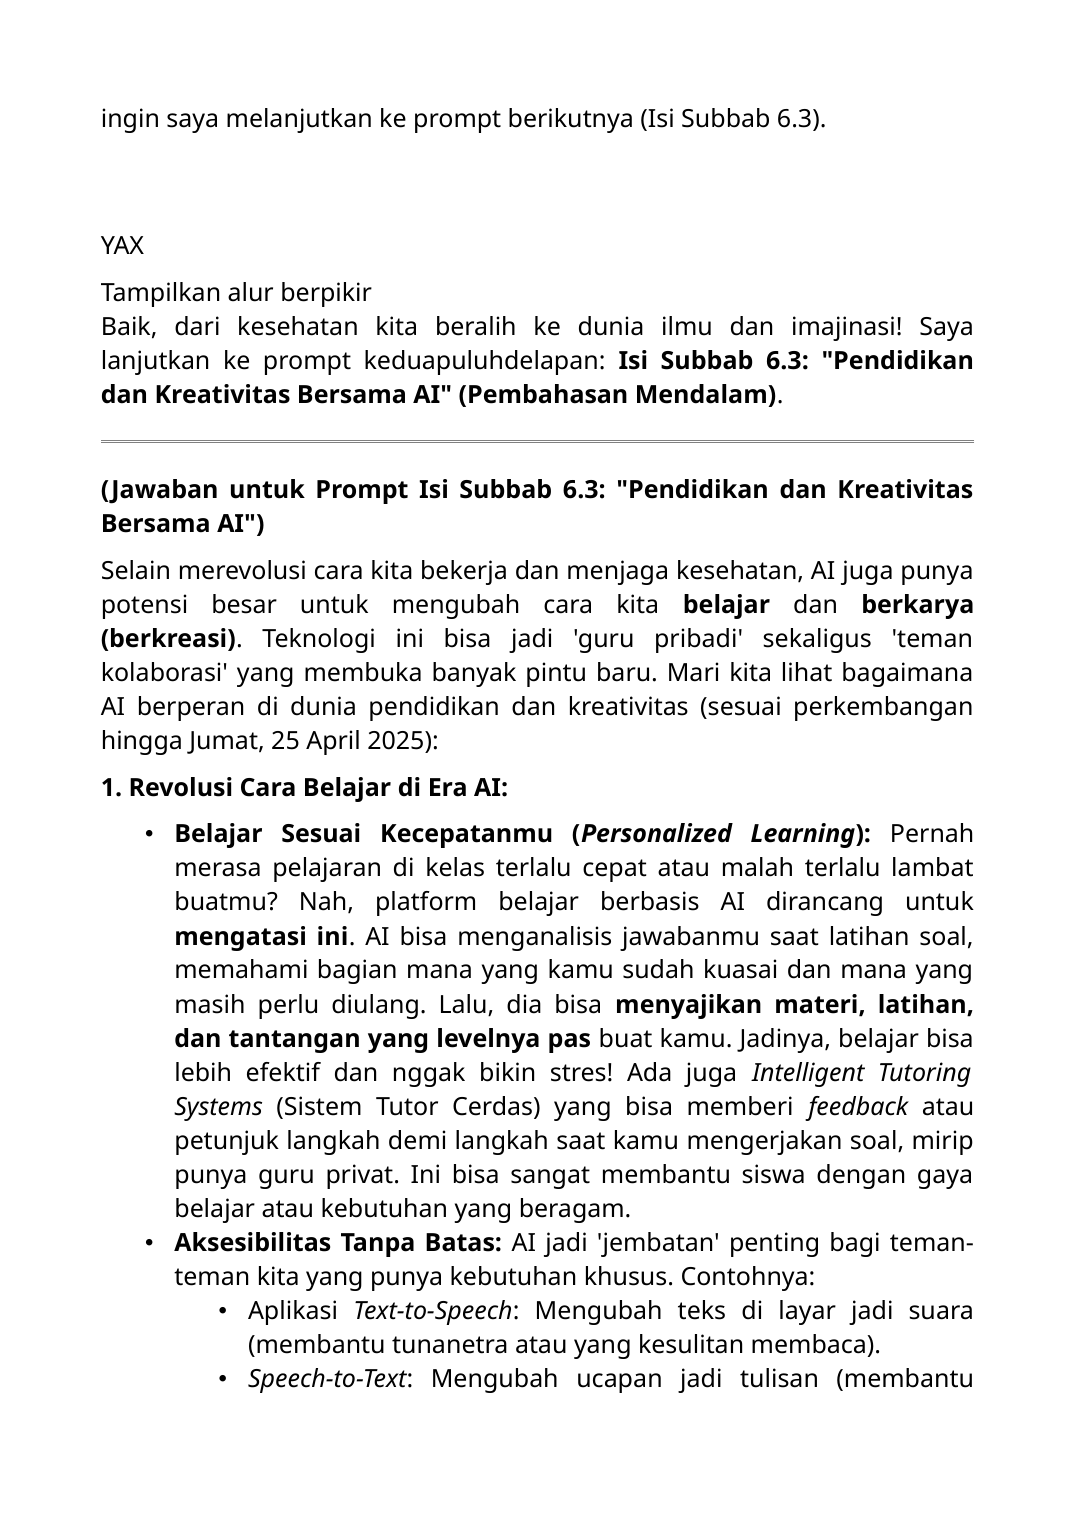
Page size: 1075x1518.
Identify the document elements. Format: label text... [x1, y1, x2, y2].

text Baik, dari kesehatan kita beralih ke dunia ilmu dan imajinasi! Saya lanjutkan ke prompt keduapuluhdelapan: Isi Subbab 6.3: "Pendidikan dan Kreativitas Bersama AI" (Pembahasan Mendalam). [101, 308, 974, 411]
text Tampilkan alur berpikir [101, 274, 974, 308]
text ingin saya melanjutkan ke prompt berikutnya (Isi Subbab 6.3). [101, 101, 974, 134]
text Selain merevolusi cara kita bekerja dan menjaga kesehatan, AI juga punya potensi besar untuk mengubah cara kita belajar dan berkarya (berkreasi). Teknologi ini bisa jadi 'guru pribadi' sekaligus 'teman kolaborasi' yang membuka banyak pintu baru. Mari kita lihat bagaimana AI berperan di dunia pendidikan dan kreativitas (sesuai perkembangan hingga Jumat, 25 April 2025): [101, 552, 974, 757]
text (Jawaban untuk Prompt Isi Subbab 6.3: "Pendidikan dan Kreativitas Bersama AI") [101, 472, 974, 540]
list Speech-to-Text: Mengubah ucapan jadi tulisan (membantu [218, 1361, 974, 1395]
text YAX [101, 228, 974, 262]
list Aplikasi Text-to-Speech: Mengubah teks di layar jadi suara (membantu tunanetra atau yang kesulitan membaca). [218, 1293, 974, 1361]
list Belajar Sesuai Kecepatanmu (Personalized Learning): Pernah merasa pelajaran di kelas terlalu cepat atau malah terlalu lambat buatmu? Nah, platform belajar berbasis AI dirancang untuk mengatasi ini. AI bisa menganalisis jawabanmu saat latihan soal, memahami bagian mana yang kamu sudah kuasai dan mana yang masih perlu diulang. Lalu, dia bisa menyajikan materi, latihan, dan tantangan yang levelnya pas buat kamu. Jadinya, belajar bisa lebih efektif dan nggak bikin stres! Ada juga Intelligent Tutoring Systems (Sistem Tutor Cerdas) yang bisa memberi feedback atau petunjuk langkah demi langkah saat kamu mengerjakan soal, mirip punya guru privat. Ini bisa sangat membantu siswa dengan gaya belajar atau kebutuhan yang beragam. [145, 816, 974, 1225]
list Aksesibilitas Tanpa Batas: AI jadi 'jembatan' penting bagi teman-teman kita yang punya kebutuhan khusus. Contohnya: [145, 1225, 974, 1293]
text 1. Revolusi Cara Belajar di Era AI: [101, 769, 974, 803]
